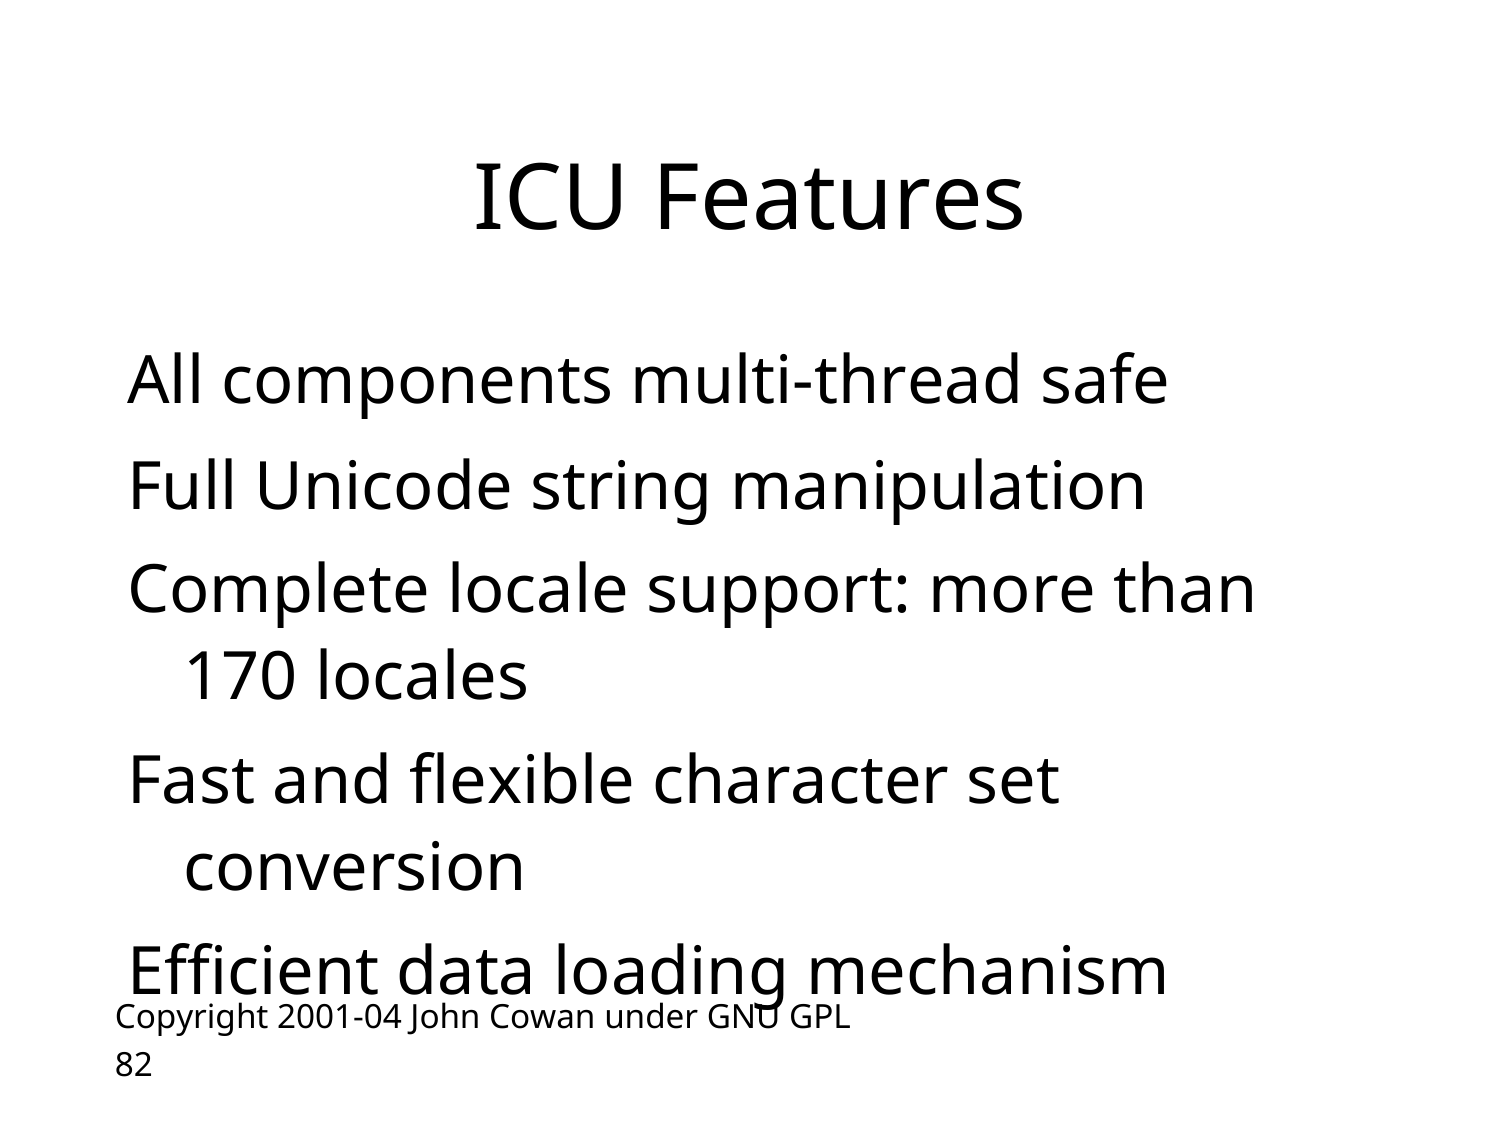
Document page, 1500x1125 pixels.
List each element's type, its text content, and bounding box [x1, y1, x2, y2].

list All components multi-thread safe Full Unicode string manipulation Complete locale support: more than 170 locales Fast and flexible character set conversion Efficient data loading mechanism [112, 324, 1388, 1022]
title ICU Features [112, 99, 1388, 288]
